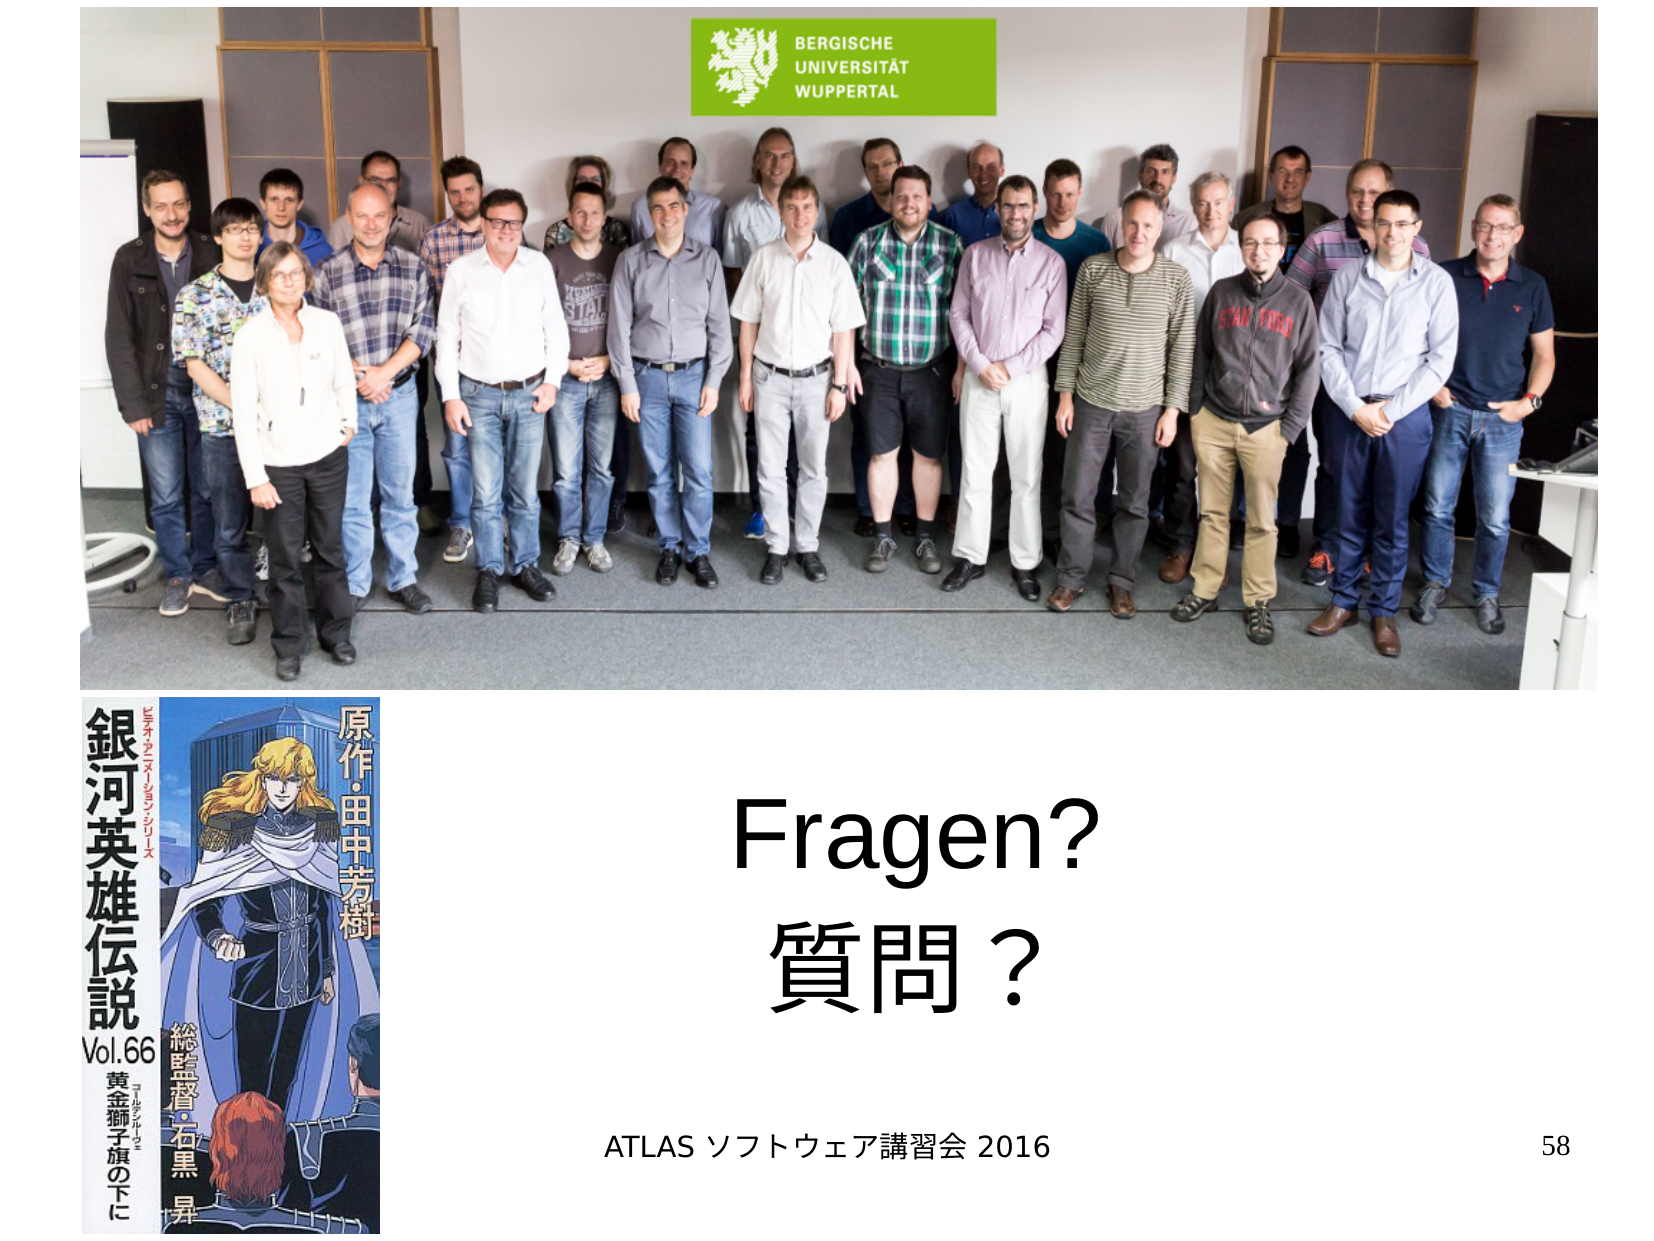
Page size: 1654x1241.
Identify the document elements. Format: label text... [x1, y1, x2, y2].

picture [82, 697, 380, 1234]
picture [80, 7, 1598, 690]
subtitle Fragen? 質問？ [521, 765, 1311, 1047]
